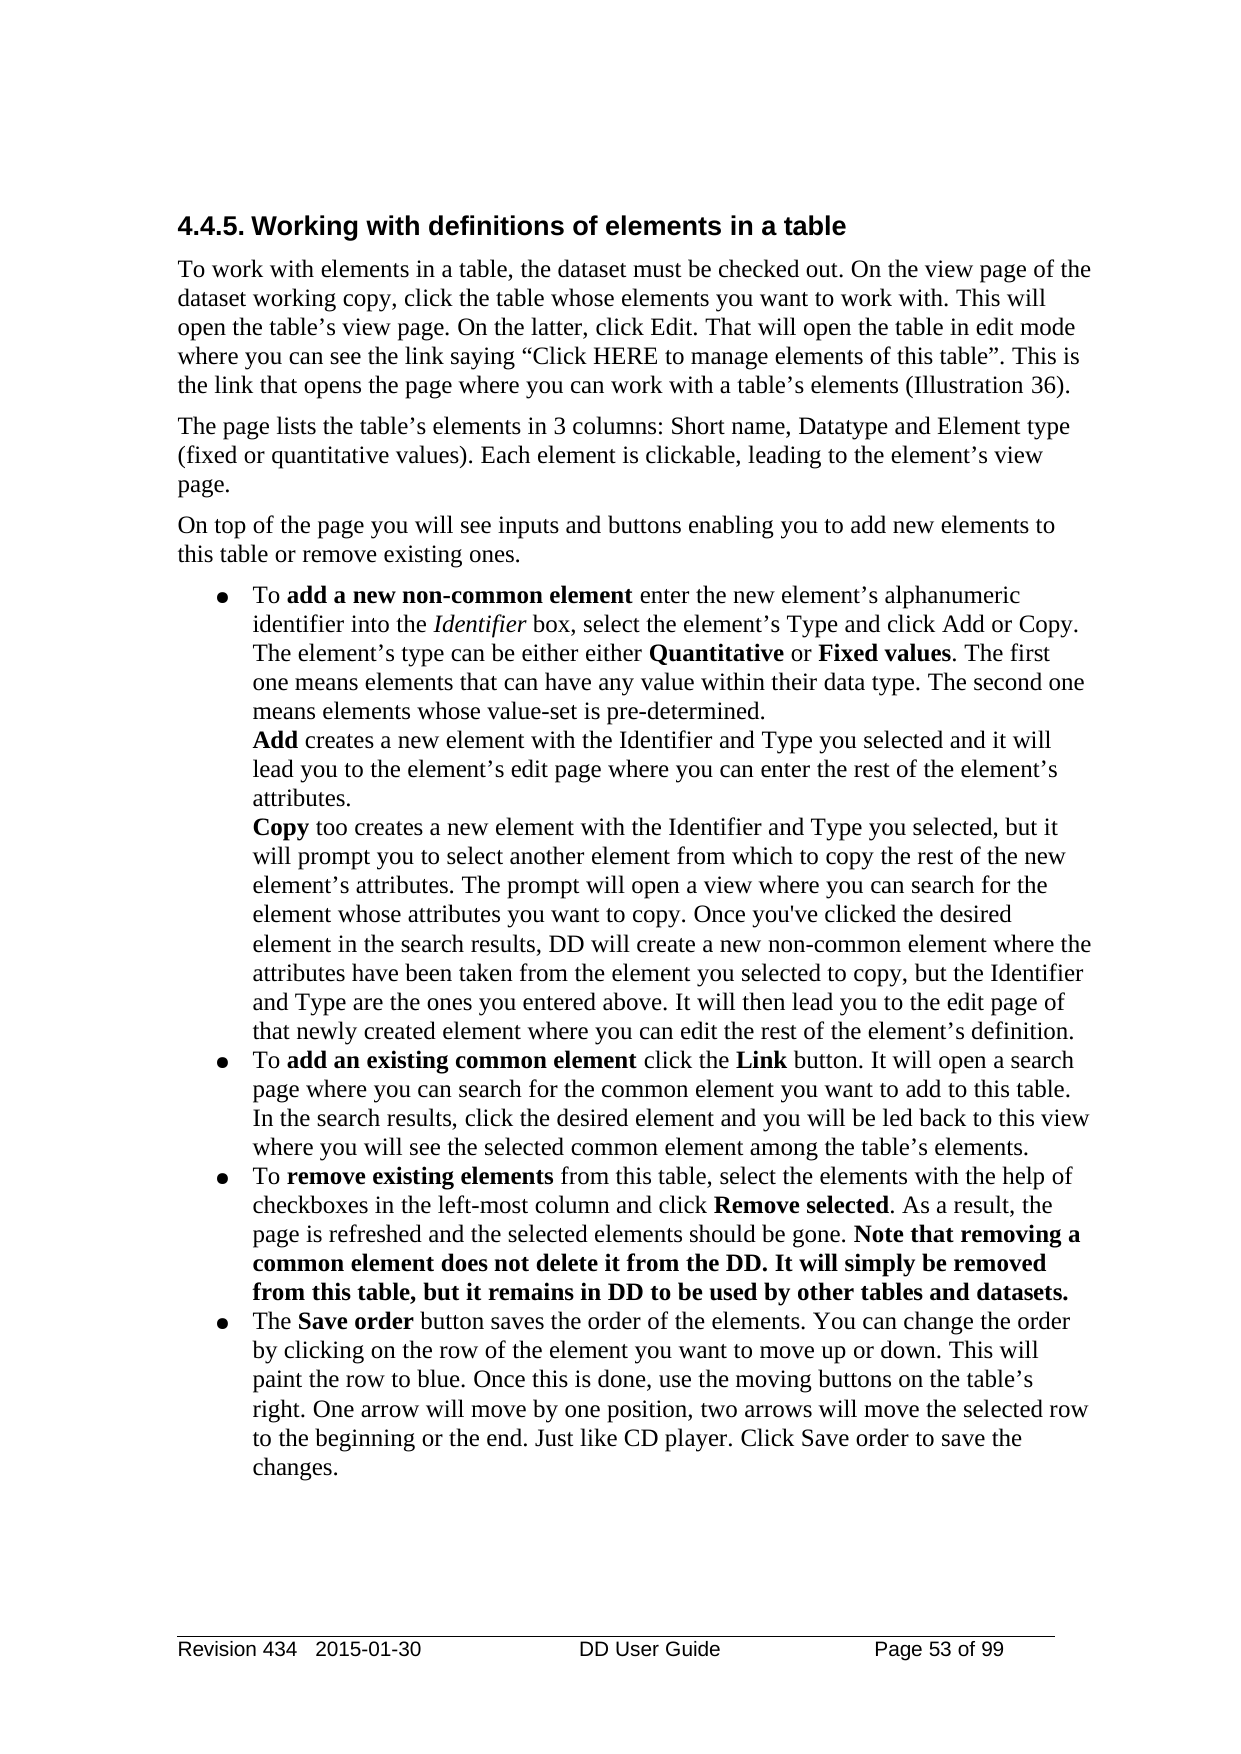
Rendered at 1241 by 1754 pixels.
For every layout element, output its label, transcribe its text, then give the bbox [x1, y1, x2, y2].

list To add an existing common element click the Link button. It will open a search page where you can search for the common element you want to add to this table. In the search results, click the desired element and you will be led back to this view where you will see the selected common element among the table’s elements. [215, 1045, 1092, 1161]
text On top of the page you will see inputs and buttons enabling you to add new elements to this table or remove existing ones. [177, 510, 1092, 568]
list To add a new non-common element enter the new element’s alphanumeric identifier into the Identifier box, select the element’s Type and click Add or Copy. The element’s type can be either either Quantitative or Fixed values. The first one means elements that can have any value within their data type. The second one means elements whose value-set is pre-determined. Add creates a new element with the Identifier and Type you selected and it will lead you to the element’s edit page where you can enter the rest of the element’s attributes. Copy too creates a new element with the Identifier and Type you selected, but it will prompt you to select another element from which to copy the rest of the new element’s attributes. The prompt will open a view where you can search for the element whose attributes you want to copy. Once you've clicked the desired element in the search results, DD will create a new non-common element where the attributes have been taken from the element you selected to copy, but the Identifier and Type are the ones you entered above. It will then lead you to the edit page of that newly created element where you can edit the rest of the element’s definition. [215, 580, 1092, 1045]
text To work with elements in a table, the dataset must be checked out. On the view page of the dataset working copy, click the table whose elements you want to work with. This will open the table’s view page. On the latter, click Edit. That will open the table in edit mode where you can see the link saying “Click HERE to manage elements of this table”. This is the link that opens the page where you can work with a table’s elements (Illustration 36). [177, 254, 1092, 399]
subtitle Working with definitions of elements in a table [177, 210, 1092, 241]
list To remove existing elements from this table, select the elements with the help of checkboxes in the left-most column and click Remove selected. As a result, the page is refreshed and the selected elements should be gone. Note that removing a common element does not delete it from the DD. It will simply be removed from this table, but it remains in DD to be used by other tables and datasets. [215, 1161, 1092, 1306]
text The page lists the table’s elements in 3 columns: Short name, Datatype and Element type (fixed or quantitative values). Each element is clickable, leading to the element’s view page. [177, 411, 1092, 498]
list The Save order button saves the order of the elements. You can change the order by clicking on the row of the element you want to move up or down. This will paint the row to blue. Once this is done, use the moving buttons on the table’s right. One arrow will move by one position, two arrows will move the selected row to the beginning or the end. Just like CD player. Click Save order to save the changes. [215, 1306, 1092, 1481]
